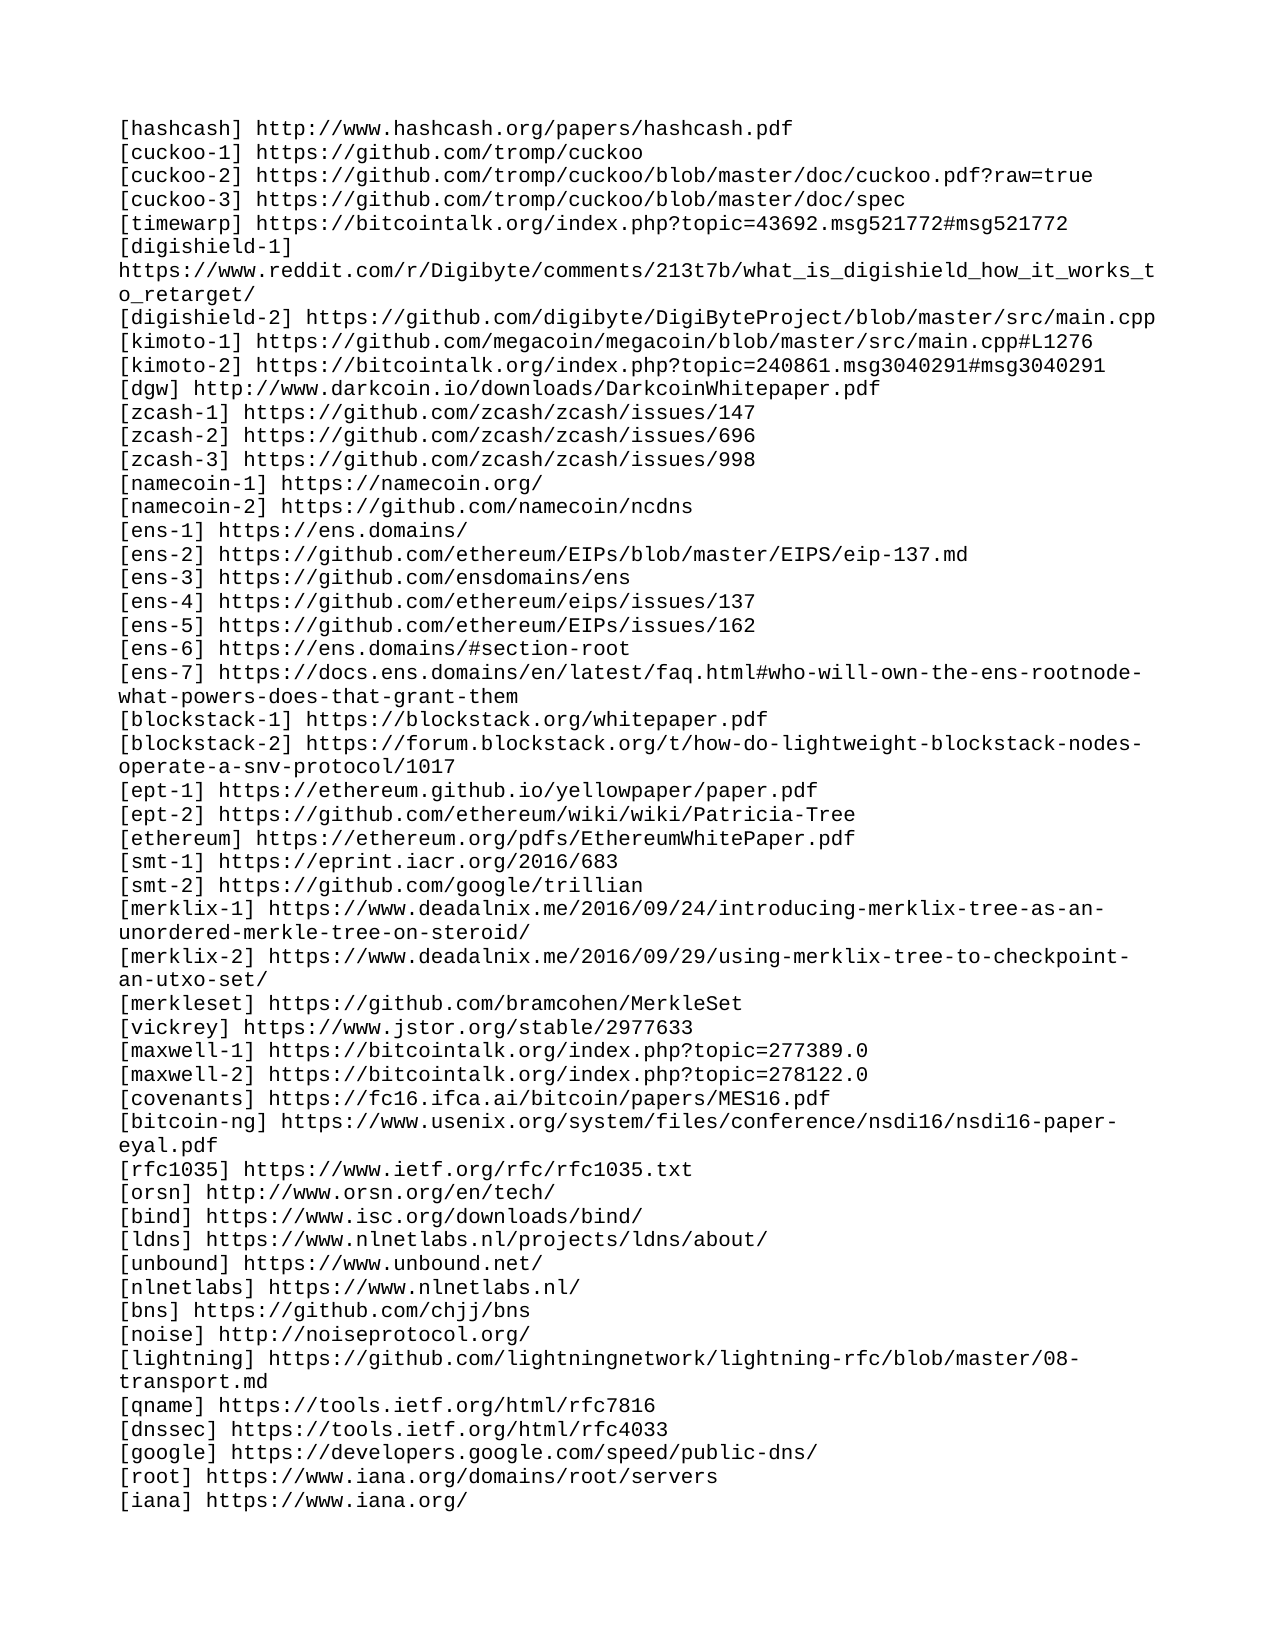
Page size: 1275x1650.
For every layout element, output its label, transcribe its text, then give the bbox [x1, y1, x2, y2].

text [digishield-2] https://github.com/digibyte/DigiByteProject/blob/master/src/main.cpp [118, 307, 1157, 331]
text [noise] http://noiseprotocol.org/ [118, 1324, 1157, 1348]
text [qname] https://tools.ietf.org/html/rfc7816 [118, 1395, 1157, 1419]
text [digishield-1] https://www.reddit.com/r/Digibyte/comments/213t7b/what_is_digishield_how_it_works_to_retarget/ [118, 236, 1157, 307]
text [ens-2] https://github.com/ethereum/EIPs/blob/master/EIPS/eip-137.md [118, 544, 1157, 567]
text [ens-1] https://ens.domains/ [118, 520, 1157, 544]
text [dgw] http://www.darkcoin.io/downloads/DarkcoinWhitepaper.pdf [118, 378, 1157, 402]
text [ept-1] https://ethereum.github.io/yellowpaper/paper.pdf [118, 780, 1157, 804]
text [ldns] https://www.nlnetlabs.nl/projects/ldns/about/ [118, 1229, 1157, 1253]
text [blockstack-1] https://blockstack.org/whitepaper.pdf [118, 709, 1157, 733]
text [maxwell-1] https://bitcointalk.org/index.php?topic=277389.0 [118, 1040, 1157, 1064]
text [merkleset] https://github.com/bramcohen/MerkleSet [118, 993, 1157, 1017]
text [namecoin-1] https://namecoin.org/ [118, 473, 1157, 496]
text [nlnetlabs] https://www.nlnetlabs.nl/ [118, 1277, 1157, 1300]
text [iana] https://www.iana.org/ [118, 1489, 1157, 1513]
text [lightning] https://github.com/lightningnetwork/lightning-rfc/blob/master/08-transport.md [118, 1348, 1157, 1395]
text [bitcoin-ng] https://www.usenix.org/system/files/conference/nsdi16/nsdi16-paper-eyal.pdf [118, 1111, 1157, 1158]
text [kimoto-1] https://github.com/megacoin/megacoin/blob/master/src/main.cpp#L1276 [118, 331, 1157, 354]
text [unbound] https://www.unbound.net/ [118, 1253, 1157, 1277]
text [google] https://developers.google.com/speed/public-dns/ [118, 1442, 1157, 1466]
text [merklix-2] https://www.deadalnix.me/2016/09/29/using-merklix-tree-to-checkpoint-an-utxo-set/ [118, 946, 1157, 993]
text [ethereum] https://ethereum.org/pdfs/EthereumWhitePaper.pdf [118, 827, 1157, 851]
text [merklix-1] https://www.deadalnix.me/2016/09/24/introducing-merklix-tree-as-an-unordered-merkle-tree-on-steroid/ [118, 898, 1157, 946]
text [cuckoo-3] https://github.com/tromp/cuckoo/blob/master/doc/spec [118, 189, 1157, 213]
text [ens-6] https://ens.domains/#section-root [118, 638, 1157, 662]
text [zcash-2] https://github.com/zcash/zcash/issues/696 [118, 426, 1157, 449]
text [ens-5] https://github.com/ethereum/EIPs/issues/162 [118, 615, 1157, 638]
text [ept-2] https://github.com/ethereum/wiki/wiki/Patricia-Tree [118, 804, 1157, 827]
text [smt-1] https://eprint.iacr.org/2016/683 [118, 851, 1157, 875]
text [zcash-3] https://github.com/zcash/zcash/issues/998 [118, 449, 1157, 473]
text [blockstack-2] https://forum.blockstack.org/t/how-do-lightweight-blockstack-nodes-operate-a-snv-protocol/1017 [118, 733, 1157, 780]
text [ens-7] https://docs.ens.domains/en/latest/faq.html#who-will-own-the-ens-rootnode-what-powers-does-that-grant-them [118, 662, 1157, 709]
text [timewarp] https://bitcointalk.org/index.php?topic=43692.msg521772#msg521772 [118, 213, 1157, 236]
text [cuckoo-2] https://github.com/tromp/cuckoo/blob/master/doc/cuckoo.pdf?raw=true [118, 165, 1157, 189]
text [kimoto-2] https://bitcointalk.org/index.php?topic=240861.msg3040291#msg3040291 [118, 354, 1157, 378]
text [dnssec] https://tools.ietf.org/html/rfc4033 [118, 1419, 1157, 1442]
text [bns] https://github.com/chjj/bns [118, 1300, 1157, 1324]
text [rfc1035] https://www.ietf.org/rfc/rfc1035.txt [118, 1158, 1157, 1182]
text [maxwell-2] https://bitcointalk.org/index.php?topic=278122.0 [118, 1064, 1157, 1088]
text [vickrey] https://www.jstor.org/stable/2977633 [118, 1017, 1157, 1040]
text [ens-3] https://github.com/ensdomains/ens [118, 567, 1157, 591]
text [ens-4] https://github.com/ethereum/eips/issues/137 [118, 591, 1157, 615]
text [zcash-1] https://github.com/zcash/zcash/issues/147 [118, 402, 1157, 426]
text [orsn] http://www.orsn.org/en/tech/ [118, 1182, 1157, 1206]
text [namecoin-2] https://github.com/namecoin/ncdns [118, 496, 1157, 520]
text [covenants] https://fc16.ifca.ai/bitcoin/papers/MES16.pdf [118, 1088, 1157, 1111]
text [root] https://www.iana.org/domains/root/servers [118, 1466, 1157, 1489]
text [hashcash] http://www.hashcash.org/papers/hashcash.pdf [118, 118, 1157, 142]
text [bind] https://www.isc.org/downloads/bind/ [118, 1206, 1157, 1229]
text [cuckoo-1] https://github.com/tromp/cuckoo [118, 142, 1157, 165]
text [smt-2] https://github.com/google/trillian [118, 875, 1157, 898]
